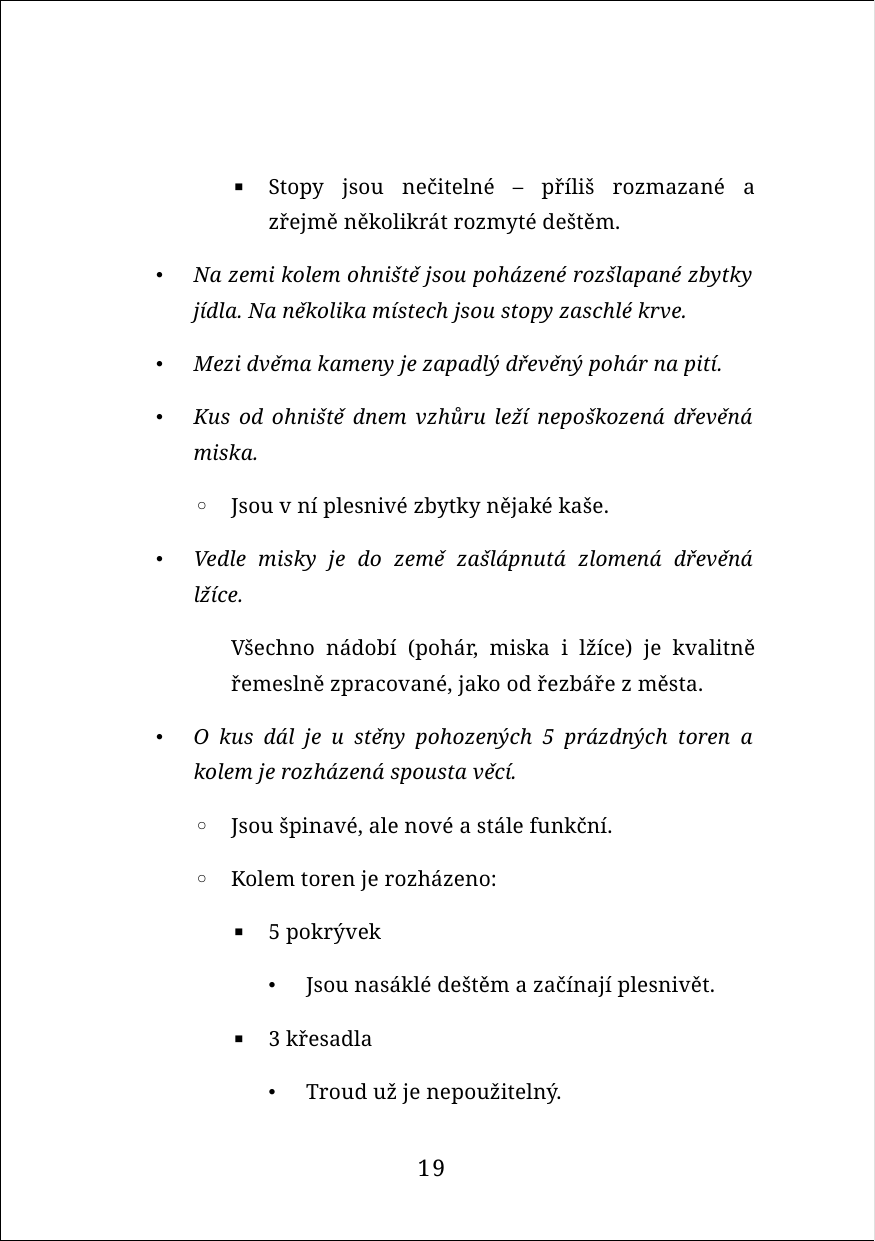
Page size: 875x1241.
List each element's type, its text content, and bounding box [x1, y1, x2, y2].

list Mezi dvěma kameny je zapadlý dřevěný pohár na pití. [156, 349, 756, 378]
list O kus dál je u stěny pohozených 5 prázdných toren a kolem je rozházená spousta věcí. [156, 722, 756, 786]
list Na zemi kolem ohniště jsou poházené rozšlapané zbytky jídla. Na několika místech jsou stopy zaschlé krve. [156, 261, 756, 324]
list 3 křesadla [231, 1024, 756, 1052]
list Všechno nádobí (pohár, miska i lžíce) je kvalitně řemeslně zpracované, jako od řezbáře z města. [193, 633, 756, 697]
list Troud už je nepoužitelný. [268, 1077, 756, 1105]
list Stopy jsou nečitelné – příliš rozmazané a zřejmě několikrát rozmyté deštěm. [231, 172, 756, 236]
list Jsou špinavé, ale nové a stále funkční. [193, 811, 756, 839]
list Jsou nasáklé deštěm a začínají plesnivět. [268, 970, 756, 999]
list Vedle misky je do země zašlápnutá zlomená dřevěná lžíce. [156, 544, 756, 608]
list Jsou v ní plesnivé zbytky nějaké kaše. [193, 491, 756, 520]
list 5 pokrývek [231, 917, 756, 946]
list Kus od ohniště dnem vzhůru leží nepoškozená dřevěná miska. [156, 402, 756, 466]
list Kolem toren je rozházeno: [193, 864, 756, 892]
